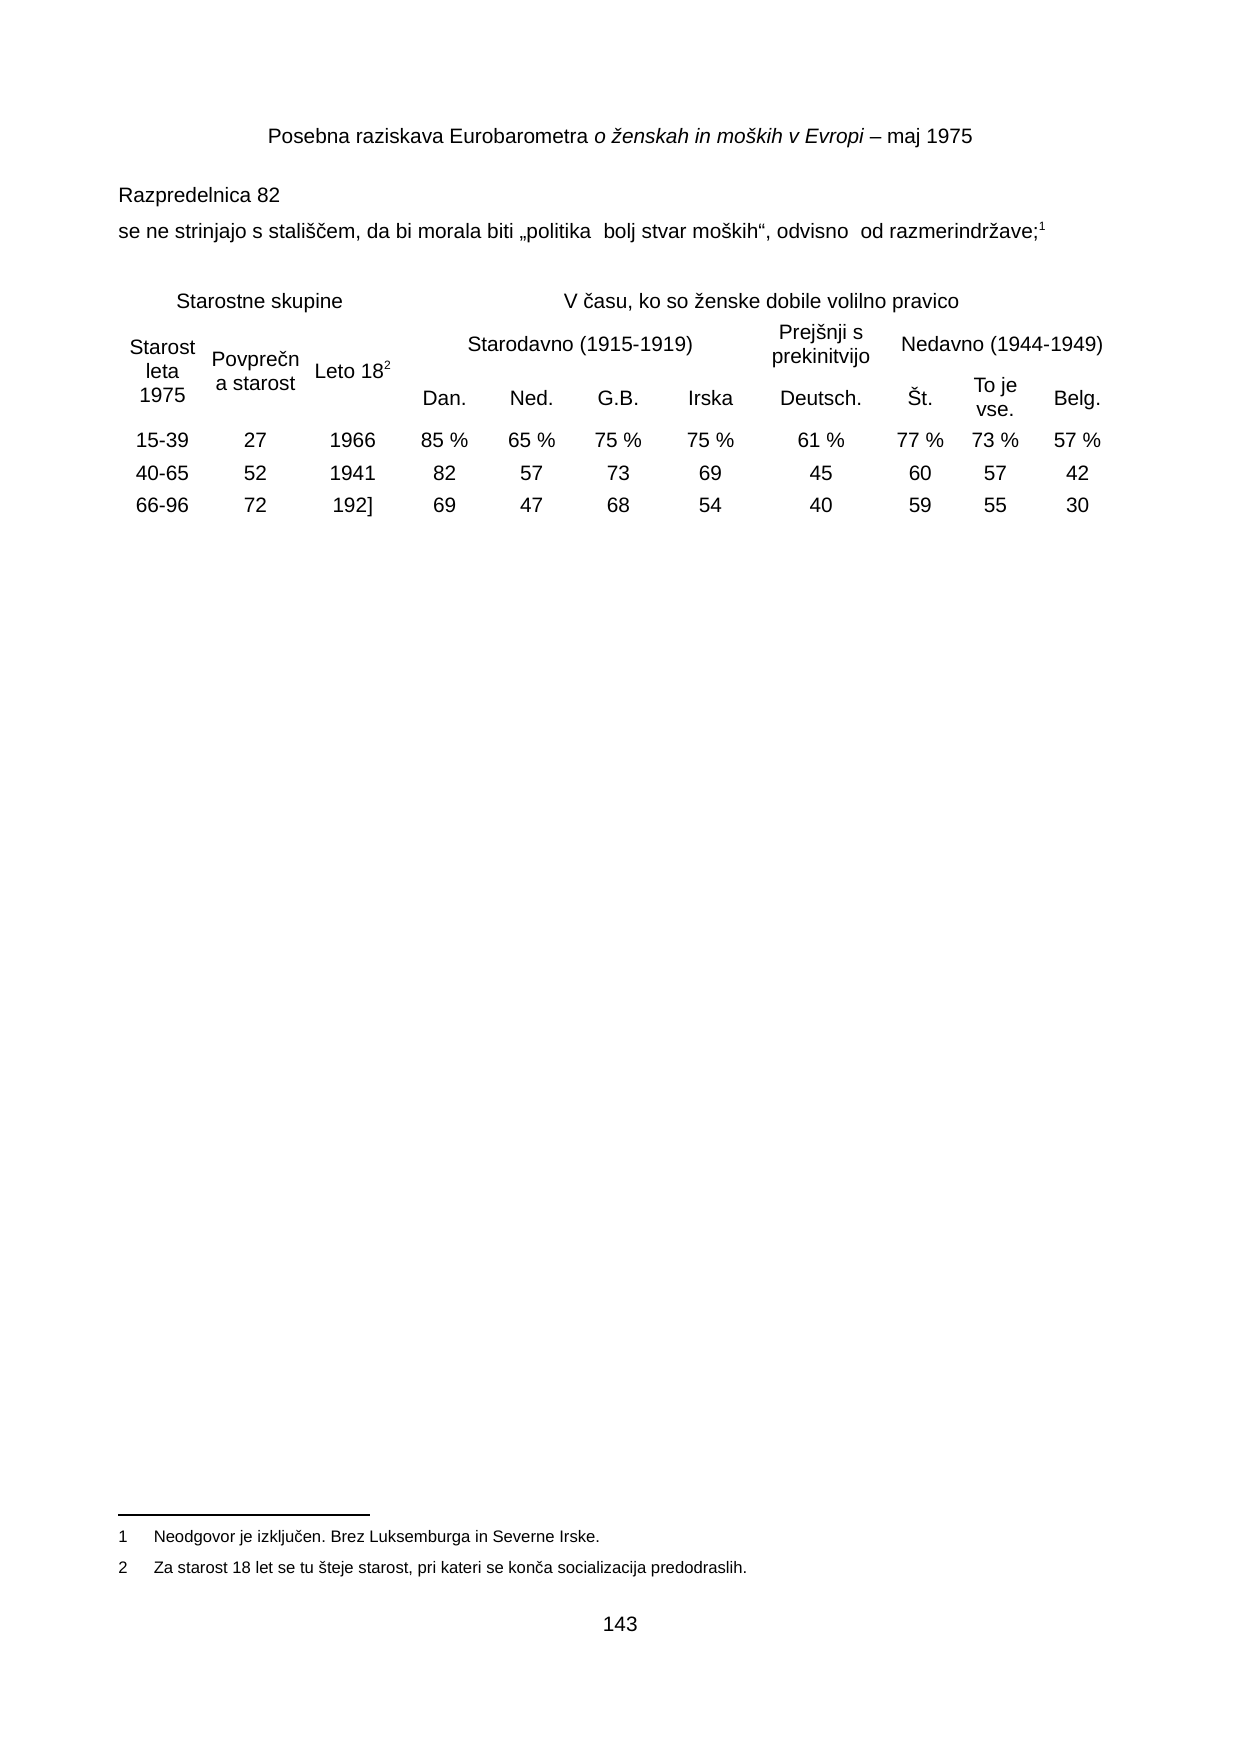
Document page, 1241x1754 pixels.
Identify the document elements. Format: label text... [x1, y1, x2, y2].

table_header V času, ko so ženske dobile volilno pravico [401, 284, 1122, 317]
text Razpredelnica 82 [118, 183, 1122, 207]
table_cell 40 [760, 489, 882, 521]
table_cell 55 [958, 489, 1032, 521]
table_cell 42 [1033, 457, 1122, 489]
table_cell 61 % [760, 424, 882, 457]
table_cell Št. [882, 370, 958, 424]
table_cell Starodavno (1915-1919) [401, 317, 759, 370]
table_cell Prejšnji s prekinitvijo [760, 317, 882, 370]
table_cell Starost leta 1975 [118, 317, 206, 424]
table_cell G.B. [575, 370, 661, 424]
table_cell 1966 [304, 424, 401, 457]
table_cell 30 [1033, 489, 1122, 521]
table_cell Deutsch. [760, 370, 882, 424]
table_cell Irska [661, 370, 759, 424]
table_cell To je vse. [958, 370, 1032, 424]
table_cell 47 [488, 489, 575, 521]
table_cell 68 [575, 489, 661, 521]
table_cell 73 % [958, 424, 1032, 457]
table_cell 75 % [575, 424, 661, 457]
table_cell 65 % [488, 424, 575, 457]
table_cell 1941 [304, 457, 401, 489]
text se ne strinjajo s stališčem, da bi morala biti „politika bolj stvar moških“, odvisno od razmerindržave; [118, 219, 1122, 243]
text Neodgovor je izključen. Brez Luksemburga in Severne Irske. [118, 1527, 1122, 1546]
table_cell 77 % [882, 424, 958, 457]
table_cell 73 [575, 457, 661, 489]
table_cell 69 [661, 457, 759, 489]
table_cell 27 [206, 424, 304, 457]
table_cell 72 [206, 489, 304, 521]
table_cell 57 [488, 457, 575, 489]
table_cell 45 [760, 457, 882, 489]
table_cell 192] [304, 489, 401, 521]
table_cell 85 % [401, 424, 488, 457]
table_cell Ned. [488, 370, 575, 424]
table_cell 57 % [1033, 424, 1122, 457]
table_cell 82 [401, 457, 488, 489]
table_cell Leto 18 [304, 317, 401, 424]
table_cell Povprečna starost [206, 317, 304, 424]
table_cell 75 % [661, 424, 759, 457]
table_cell 66-96 [118, 489, 206, 521]
table_cell 59 [882, 489, 958, 521]
table_header Starostne skupine [118, 284, 401, 317]
table_cell 57 [958, 457, 1032, 489]
table_cell 60 [882, 457, 958, 489]
table_cell Dan. [401, 370, 488, 424]
table_cell Nedavno (1944-1949) [882, 317, 1122, 370]
table_cell 40-65 [118, 457, 206, 489]
table_cell 15-39 [118, 424, 206, 457]
table_cell 52 [206, 457, 304, 489]
table_cell Belg. [1033, 370, 1122, 424]
table_cell 69 [401, 489, 488, 521]
table_cell 54 [661, 489, 759, 521]
